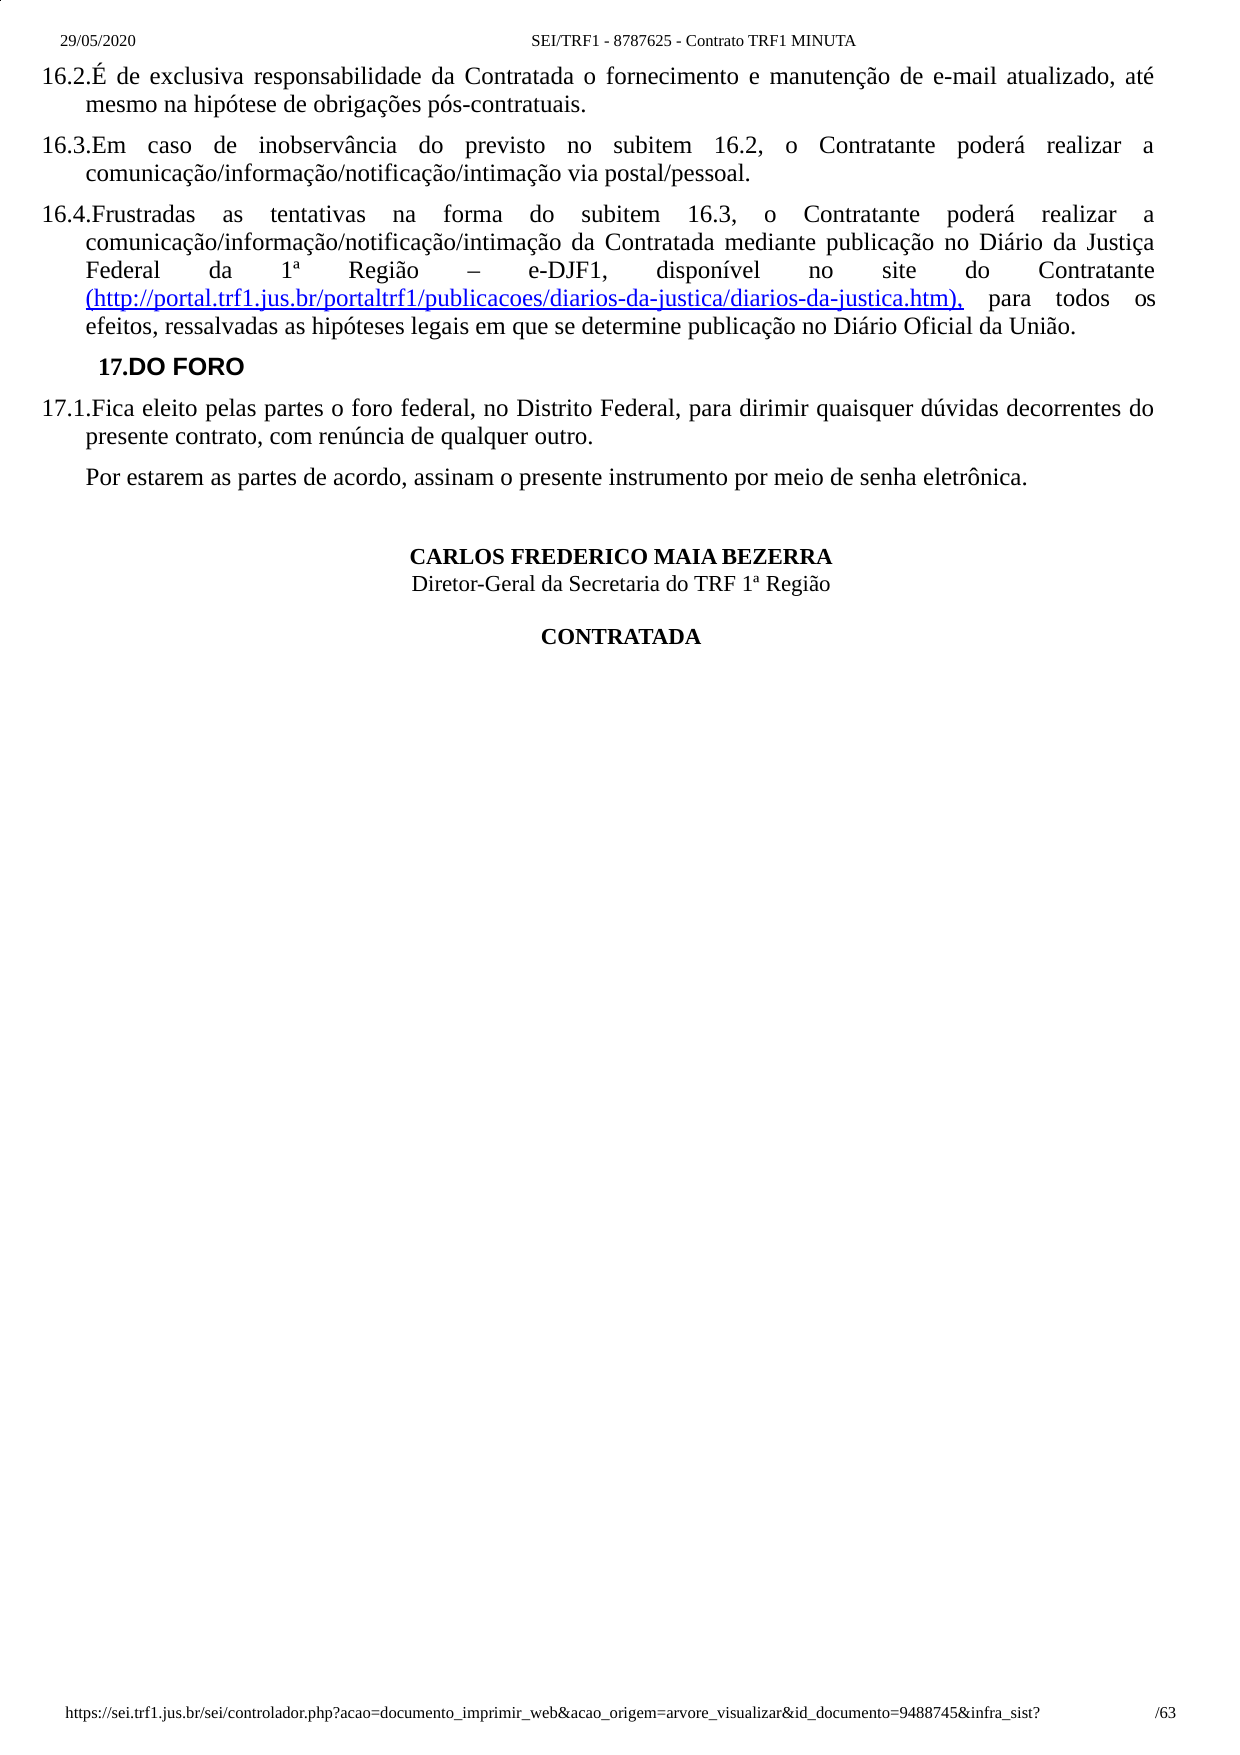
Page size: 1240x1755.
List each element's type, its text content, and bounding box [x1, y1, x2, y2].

text Por estarem as partes de acordo, assinam o presente instrumento por meio de senha eletrônica. [85, 462, 1189, 490]
list Frustradas as tentativas na forma do subitem 16.3, o Contratante poderá realizar a comunicação/informação/notificação/intimação da Contratada mediante publicação no Diário da Justiça Federal da 1ª Região – e-DJF1, disponível no site do Contratante (http://portal.trf1.jus.br/portaltrf1/publicacoes/diarios-da-justica/diarios-da-justica.htm), para todos os efeitos, ressalvadas as hipóteses legais em que se determine publicação no Diário Oficial da União. [62, 199, 1156, 340]
text CARLOS FREDERICO MAIA BEZERRA [62, 543, 1179, 570]
text Diretor-Geral da Secretaria do TRF 1ª Região [62, 570, 1179, 596]
list Em caso de inobservância do previsto no subitem 16.2, o Contratante poderá realizar a comunicação/informação/notificação/intimação via postal/pessoal. [62, 131, 1155, 187]
list É de exclusiva responsabilidade da Contratada o fornecimento e manutenção de e-mail atualizado, até mesmo na hipótese de obrigações pós-contratuais. [62, 61, 1156, 118]
subtitle DO FORO [98, 352, 1189, 381]
list Fica eleito pelas partes o foro federal, no Distrito Federal, para dirimir quaisquer dúvidas decorrentes do presente contrato, com renúncia de qualquer outro. [62, 393, 1156, 450]
text CONTRATADA [62, 623, 1179, 649]
